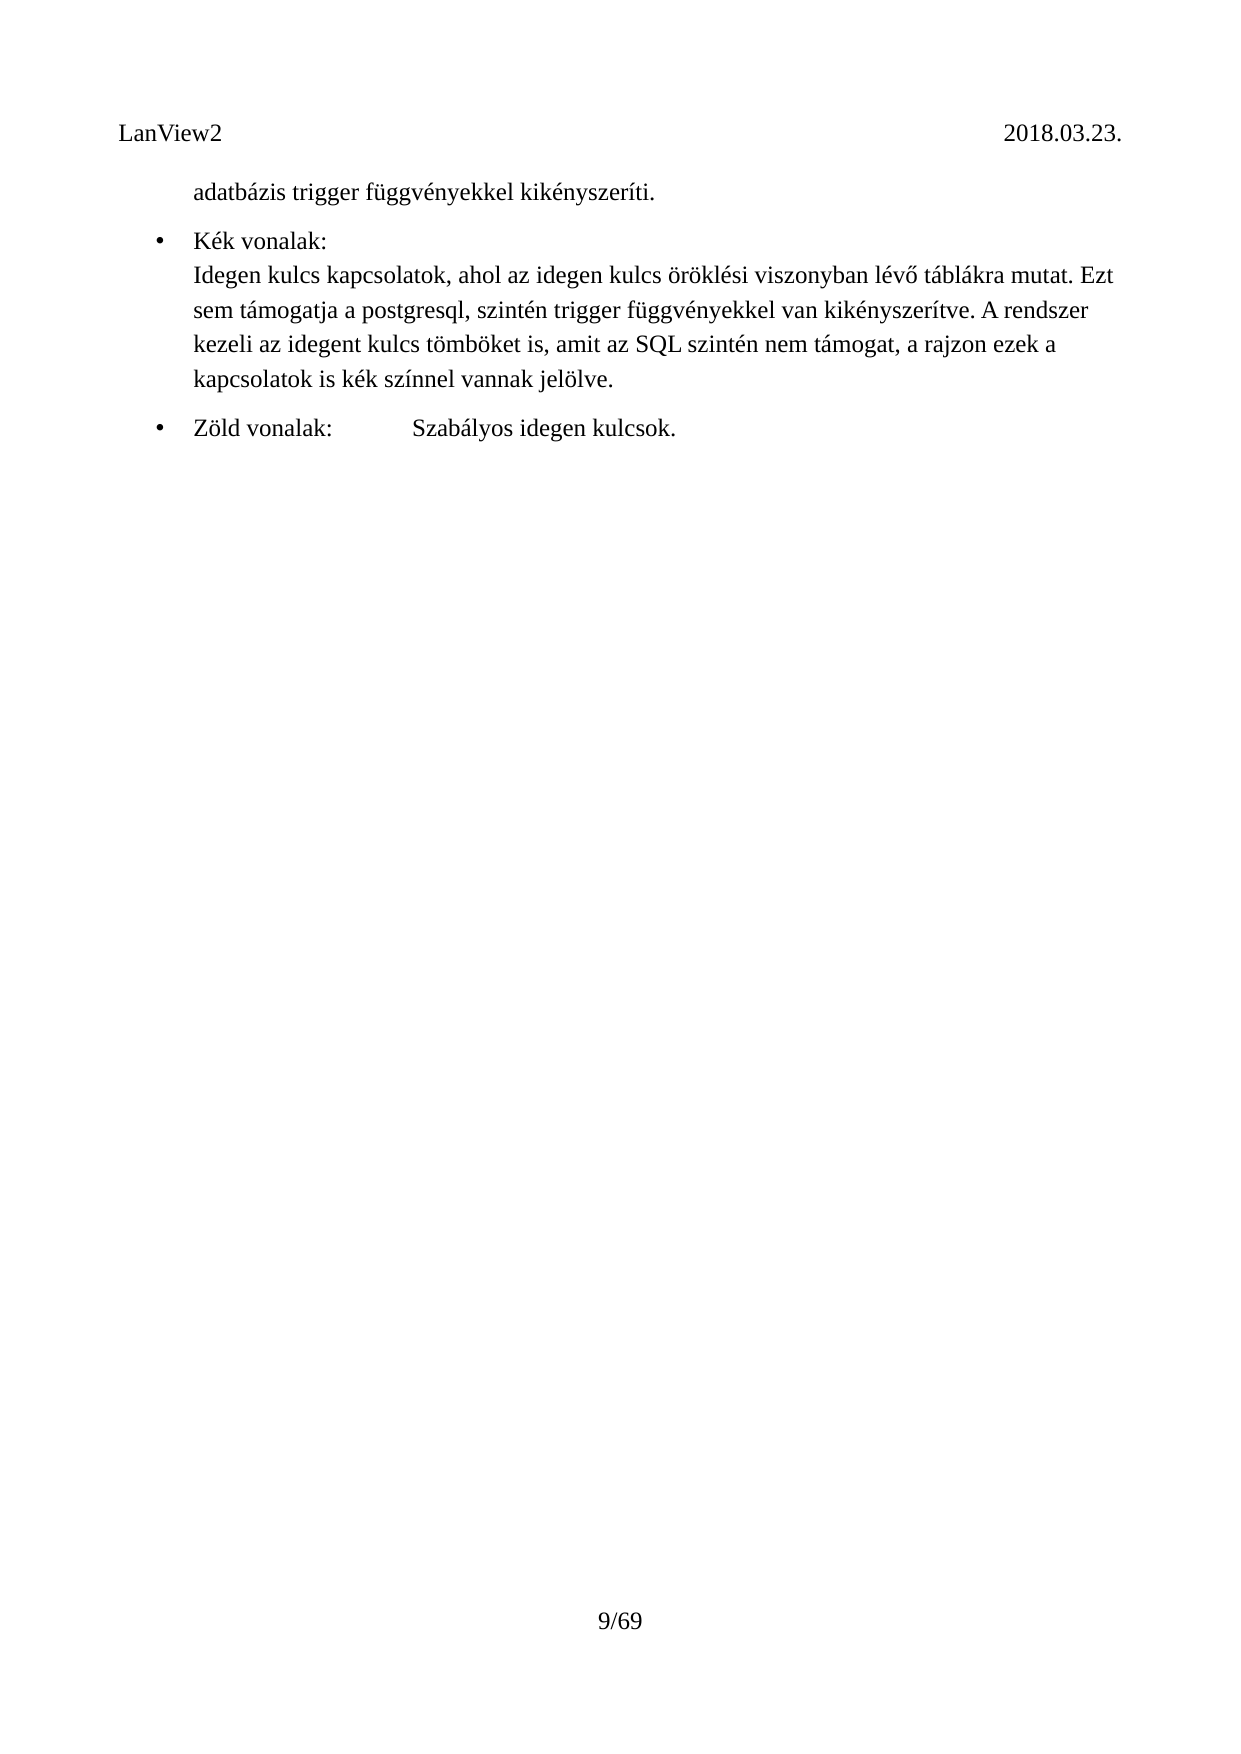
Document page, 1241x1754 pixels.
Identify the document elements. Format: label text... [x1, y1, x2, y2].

list Kék vonalak: Idegen kulcs kapcsolatok, ahol az idegen kulcs öröklési viszonyban lévő táblákra mutat. Ezt sem támogatja a postgresql, szintén trigger függvényekkel van kikényszerítve. A rendszer kezeli az idegent kulcs tömböket is, amit az SQL szintén nem támogat, a rajzon ezek a kapcsolatok is kék színnel vannak jelölve. [156, 226, 1122, 393]
list Zöld vonalak: Szabályos idegen kulcsok. [156, 413, 1122, 442]
list adatbázis trigger függvényekkel kikényszeríti. [156, 177, 1122, 206]
